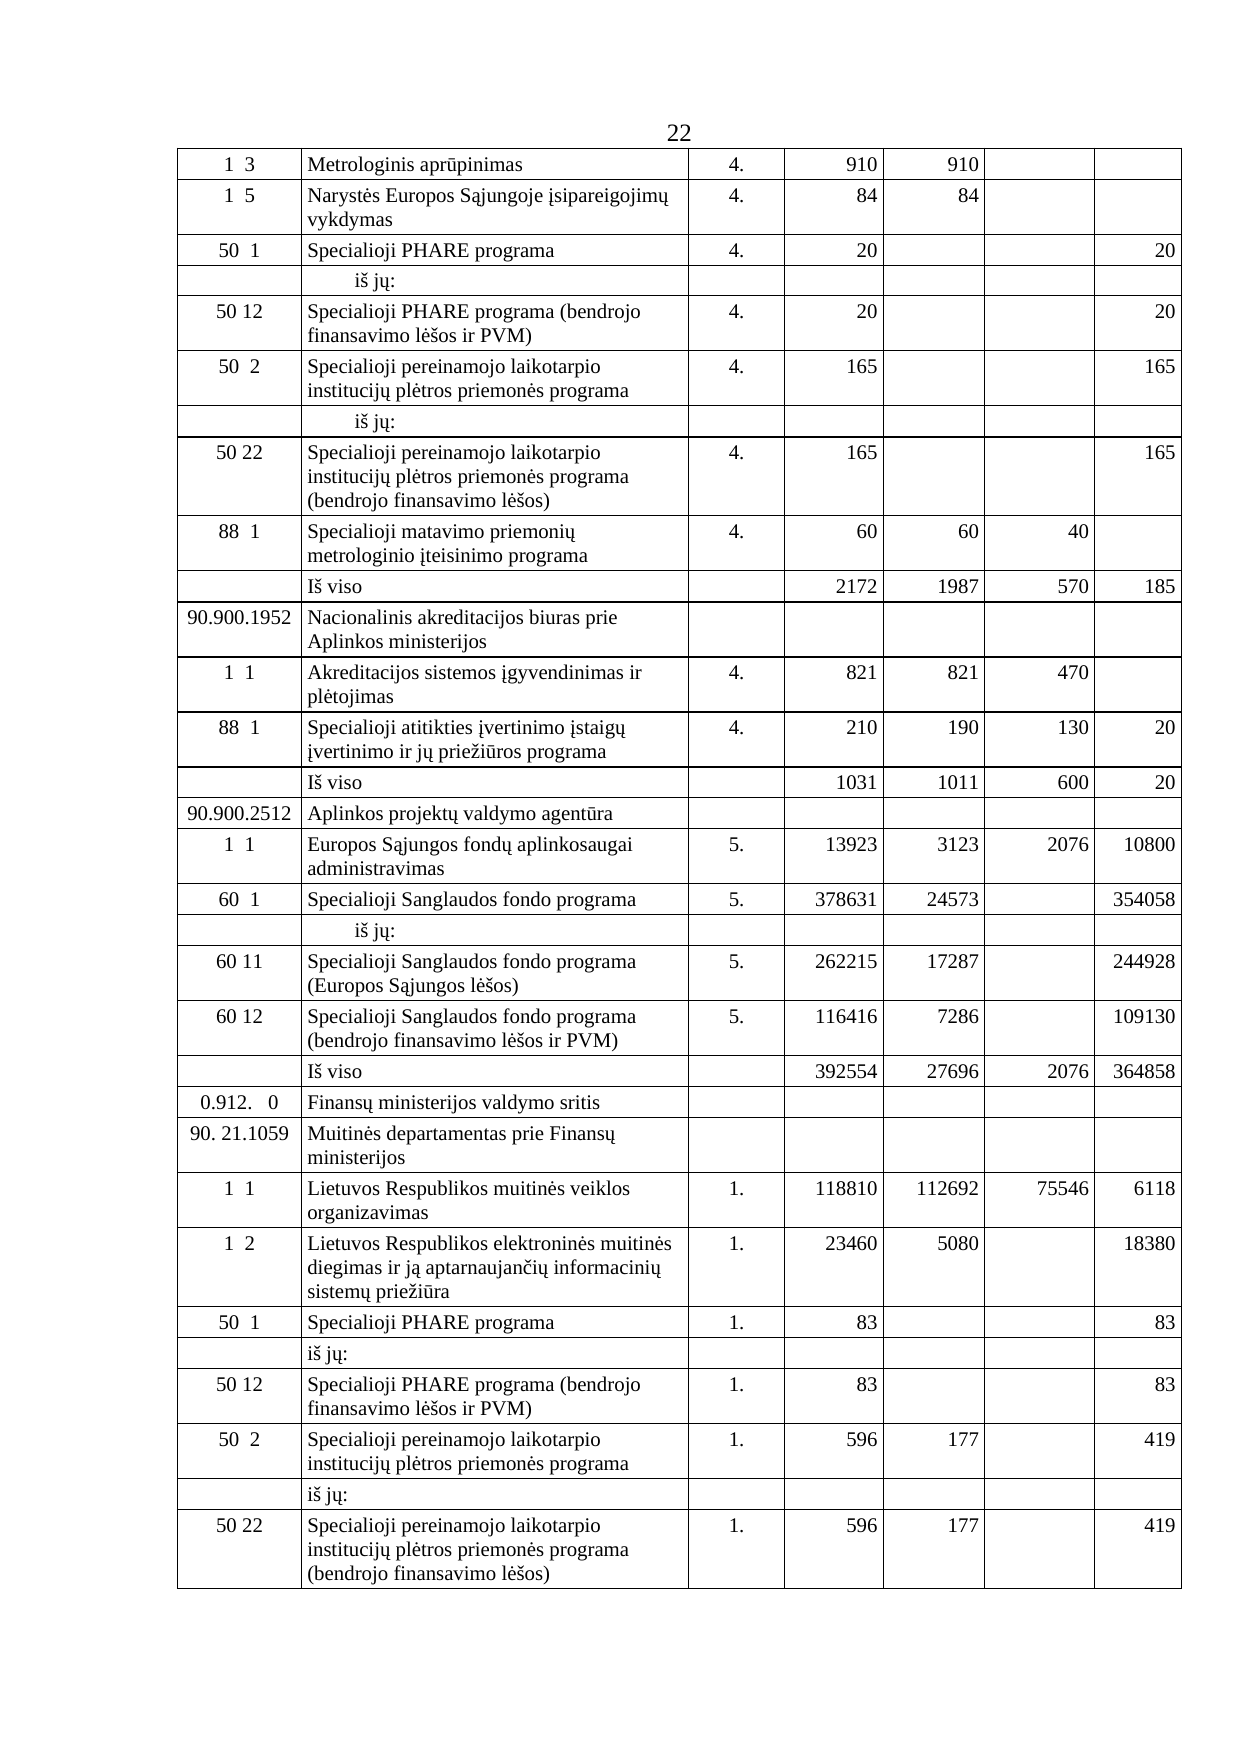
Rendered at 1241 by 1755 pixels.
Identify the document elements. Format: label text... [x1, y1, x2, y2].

table_cell 378631 [785, 884, 883, 914]
table_cell [985, 603, 1094, 656]
table_cell 109130 [1095, 1001, 1181, 1055]
table_cell 23460 [785, 1228, 883, 1306]
table_cell [785, 1338, 883, 1368]
table_cell [785, 798, 883, 828]
table_cell [689, 266, 784, 295]
table_cell 20 [1095, 713, 1181, 766]
table_cell [884, 603, 984, 656]
table_cell 10800 [1095, 829, 1181, 883]
table_cell 177 [884, 1424, 984, 1478]
table_cell [178, 1338, 301, 1368]
table_cell Specialioji pereinamojo laikotarpio institucijų plėtros priemonės programa [302, 1424, 688, 1478]
table_cell 5080 [884, 1228, 984, 1306]
table_cell [689, 1118, 784, 1172]
table_cell [884, 1087, 984, 1117]
table_cell 165 [1095, 351, 1181, 405]
table_cell 1 1 [178, 658, 301, 711]
table_cell 60 11 [178, 946, 301, 1000]
table_cell 5. [689, 884, 784, 914]
table_cell 50 12 [178, 296, 301, 350]
table_cell 4. [689, 149, 784, 178]
table_cell 596 [785, 1424, 883, 1478]
table_cell 419 [1095, 1424, 1181, 1478]
table_cell [178, 1056, 301, 1086]
table_cell [985, 351, 1094, 405]
table_cell 2076 [985, 1056, 1094, 1086]
table_cell 50 22 [178, 438, 301, 515]
table_cell iš jų: [302, 915, 688, 945]
table_cell [884, 1369, 984, 1423]
table_cell Aplinkos projektų valdymo agentūra [302, 798, 688, 828]
table_cell [985, 1510, 1094, 1588]
table_cell 2076 [985, 829, 1094, 883]
table_cell [884, 235, 984, 264]
table_cell 18380 [1095, 1228, 1181, 1306]
table_cell 20 [785, 296, 883, 350]
table_cell [785, 266, 883, 295]
table_cell 4. [689, 180, 784, 233]
table_cell Specialioji Sanglaudos fondo programa (Europos Sąjungos lėšos) [302, 946, 688, 1000]
table_cell 6118 [1095, 1173, 1181, 1227]
table_cell 165 [785, 351, 883, 405]
table_cell 75546 [985, 1173, 1094, 1227]
table_cell 20 [1095, 768, 1181, 797]
table_cell 90.900.1952 [178, 603, 301, 656]
table_cell [1095, 658, 1181, 711]
table_cell Specialioji Sanglaudos fondo programa [302, 884, 688, 914]
table_cell [1095, 149, 1181, 178]
table_cell 165 [785, 438, 883, 515]
table_cell 1 2 [178, 1228, 301, 1306]
table_cell Specialioji Sanglaudos fondo programa (bendrojo finansavimo lėšos ir PVM) [302, 1001, 688, 1055]
table_cell 0.912. 0 [178, 1087, 301, 1117]
table_cell 83 [785, 1369, 883, 1423]
table_cell 1 5 [178, 180, 301, 233]
table_cell Narystės Europos Sąjungoje įsipareigojimų vykdymas [302, 180, 688, 233]
table_cell Specialioji PHARE programa [302, 1307, 688, 1337]
table_cell 13923 [785, 829, 883, 883]
table_cell 821 [884, 658, 984, 711]
table_cell Specialioji PHARE programa (bendrojo finansavimo lėšos ir PVM) [302, 296, 688, 350]
table_cell 1. [689, 1369, 784, 1423]
table_cell [1095, 1087, 1181, 1117]
table_cell [689, 571, 784, 601]
table_cell 88 1 [178, 516, 301, 570]
table_cell 419 [1095, 1510, 1181, 1588]
table_cell 600 [985, 768, 1094, 797]
table_cell 90.900.2512 [178, 798, 301, 828]
table_cell Muitinės departamentas prie Finansų ministerijos [302, 1118, 688, 1172]
table_cell 50 12 [178, 1369, 301, 1423]
table_cell 5. [689, 1001, 784, 1055]
table_cell 50 1 [178, 1307, 301, 1337]
table_cell [884, 915, 984, 945]
table_cell 3123 [884, 829, 984, 883]
table_cell [884, 1307, 984, 1337]
table_cell [985, 149, 1094, 178]
table_cell 24573 [884, 884, 984, 914]
table_cell [985, 180, 1094, 233]
table_cell [785, 603, 883, 656]
table_cell [1095, 1118, 1181, 1172]
table_cell [785, 1087, 883, 1117]
table_cell [1095, 406, 1181, 436]
table_cell Metrologinis aprūpinimas [302, 149, 688, 178]
table_cell 177 [884, 1510, 984, 1588]
table_cell [178, 571, 301, 601]
table_cell [884, 351, 984, 405]
table_cell 83 [1095, 1369, 1181, 1423]
table_cell iš jų: [302, 1338, 688, 1368]
table_cell 910 [884, 149, 984, 178]
table_cell 40 [985, 516, 1094, 570]
table_cell 1. [689, 1424, 784, 1478]
table_cell Specialioji PHARE programa (bendrojo finansavimo lėšos ir PVM) [302, 1369, 688, 1423]
table_cell 7286 [884, 1001, 984, 1055]
table_cell [178, 915, 301, 945]
table_cell 364858 [1095, 1056, 1181, 1086]
table_cell [985, 296, 1094, 350]
table_cell 84 [884, 180, 984, 233]
table_cell 50 1 [178, 235, 301, 264]
table_cell [884, 296, 984, 350]
table_cell [689, 1338, 784, 1368]
table_cell [985, 1118, 1094, 1172]
table_cell [689, 1087, 784, 1117]
table_cell 1 3 [178, 149, 301, 178]
table_cell [1095, 180, 1181, 233]
table_cell 27696 [884, 1056, 984, 1086]
table_cell [884, 266, 984, 295]
table_cell 4. [689, 438, 784, 515]
table_cell 4. [689, 296, 784, 350]
table_cell 210 [785, 713, 883, 766]
table_cell 60 12 [178, 1001, 301, 1055]
table_cell [985, 1369, 1094, 1423]
table_cell [178, 768, 301, 797]
table_cell iš jų: [302, 1479, 688, 1509]
table_cell 4. [689, 235, 784, 264]
table_cell [985, 266, 1094, 295]
table_cell 17287 [884, 946, 984, 1000]
table_cell 470 [985, 658, 1094, 711]
table_cell 4. [689, 516, 784, 570]
table_cell 1. [689, 1228, 784, 1306]
table_cell Lietuvos Respublikos elektroninės muitinės diegimas ir ją aptarnaujančių informacinių sistemų priežiūra [302, 1228, 688, 1306]
table_cell 50 2 [178, 351, 301, 405]
table_cell 116416 [785, 1001, 883, 1055]
table_cell [884, 406, 984, 436]
table_cell 4. [689, 658, 784, 711]
table_cell [1095, 1479, 1181, 1509]
table_cell [985, 1087, 1094, 1117]
table_cell 20 [1095, 296, 1181, 350]
table_cell [689, 1479, 784, 1509]
table_cell [689, 768, 784, 797]
table_cell Lietuvos Respublikos muitinės veiklos organizavimas [302, 1173, 688, 1227]
table_cell [689, 603, 784, 656]
table_cell 570 [985, 571, 1094, 601]
table_cell Iš viso [302, 768, 688, 797]
table_cell [884, 1338, 984, 1368]
table_cell Finansų ministerijos valdymo sritis [302, 1087, 688, 1117]
table_cell [985, 406, 1094, 436]
table_cell [884, 1118, 984, 1172]
table_cell 1987 [884, 571, 984, 601]
table_cell [884, 1479, 984, 1509]
table_cell [785, 915, 883, 945]
table_cell Europos Sąjungos fondų aplinkosaugai administravimas [302, 829, 688, 883]
table_cell 1 1 [178, 829, 301, 883]
table_cell [785, 406, 883, 436]
table_cell [985, 1001, 1094, 1055]
table_cell 392554 [785, 1056, 883, 1086]
table_cell [985, 1479, 1094, 1509]
table_cell 130 [985, 713, 1094, 766]
table_cell 1031 [785, 768, 883, 797]
table_cell 262215 [785, 946, 883, 1000]
table_cell [1095, 266, 1181, 295]
table_cell 60 [884, 516, 984, 570]
table_cell [178, 406, 301, 436]
table_cell [785, 1118, 883, 1172]
table_cell Specialioji PHARE programa [302, 235, 688, 264]
table_cell 60 1 [178, 884, 301, 914]
table_cell 1 1 [178, 1173, 301, 1227]
table_cell Iš viso [302, 1056, 688, 1086]
table_cell [1095, 1338, 1181, 1368]
table_cell 20 [785, 235, 883, 264]
table_cell 354058 [1095, 884, 1181, 914]
table_cell 185 [1095, 571, 1181, 601]
table_cell 1. [689, 1510, 784, 1588]
table_cell 4. [689, 351, 784, 405]
table_cell 596 [785, 1510, 883, 1588]
table_cell [689, 915, 784, 945]
table_cell 821 [785, 658, 883, 711]
table_cell 1011 [884, 768, 984, 797]
table_cell iš jų: [302, 406, 688, 436]
table_cell 165 [1095, 438, 1181, 515]
table_cell 90. 21.1059 [178, 1118, 301, 1172]
table_cell 118810 [785, 1173, 883, 1227]
table_cell [985, 1424, 1094, 1478]
table_cell 1. [689, 1173, 784, 1227]
table_cell 84 [785, 180, 883, 233]
table_cell Specialioji matavimo priemonių metrologinio įteisinimo programa [302, 516, 688, 570]
table_cell 60 [785, 516, 883, 570]
table_cell Nacionalinis akreditacijos biuras prie Aplinkos ministerijos [302, 603, 688, 656]
table_cell 83 [785, 1307, 883, 1337]
table_cell [985, 1307, 1094, 1337]
table_cell 50 22 [178, 1510, 301, 1588]
table_cell Specialioji pereinamojo laikotarpio institucijų plėtros priemonės programa (bendrojo finansavimo lėšos) [302, 1510, 688, 1588]
table_cell iš jų: [302, 266, 688, 295]
table_cell [985, 884, 1094, 914]
table_cell Akreditacijos sistemos įgyvendinimas ir plėtojimas [302, 658, 688, 711]
table_cell [1095, 516, 1181, 570]
table_cell [178, 1479, 301, 1509]
table_cell 88 1 [178, 713, 301, 766]
table_cell [785, 1479, 883, 1509]
table_cell [985, 235, 1094, 264]
table_cell [884, 438, 984, 515]
table_cell [985, 798, 1094, 828]
table_cell 83 [1095, 1307, 1181, 1337]
table_cell [1095, 603, 1181, 656]
table_cell [1095, 915, 1181, 945]
table_cell Iš viso [302, 571, 688, 601]
table_cell 5. [689, 946, 784, 1000]
table_cell [1095, 798, 1181, 828]
table_cell Specialioji pereinamojo laikotarpio institucijų plėtros priemonės programa [302, 351, 688, 405]
table_cell 50 2 [178, 1424, 301, 1478]
table_cell 1. [689, 1307, 784, 1337]
table_cell 20 [1095, 235, 1181, 264]
table_cell [689, 798, 784, 828]
table_cell [689, 406, 784, 436]
table_cell [985, 946, 1094, 1000]
table_cell [985, 438, 1094, 515]
table_cell [178, 266, 301, 295]
table_cell 4. [689, 713, 784, 766]
table_cell [985, 1338, 1094, 1368]
table_cell 2172 [785, 571, 883, 601]
table_cell 5. [689, 829, 784, 883]
table_cell 190 [884, 713, 984, 766]
table_cell 244928 [1095, 946, 1181, 1000]
table_cell [985, 1228, 1094, 1306]
table_cell Specialioji pereinamojo laikotarpio institucijų plėtros priemonės programa (bendrojo finansavimo lėšos) [302, 438, 688, 515]
table_cell [985, 915, 1094, 945]
table_cell Specialioji atitikties įvertinimo įstaigų įvertinimo ir jų priežiūros programa [302, 713, 688, 766]
table_cell 910 [785, 149, 883, 178]
table_cell 112692 [884, 1173, 984, 1227]
table_cell [884, 798, 984, 828]
table_cell [689, 1056, 784, 1086]
